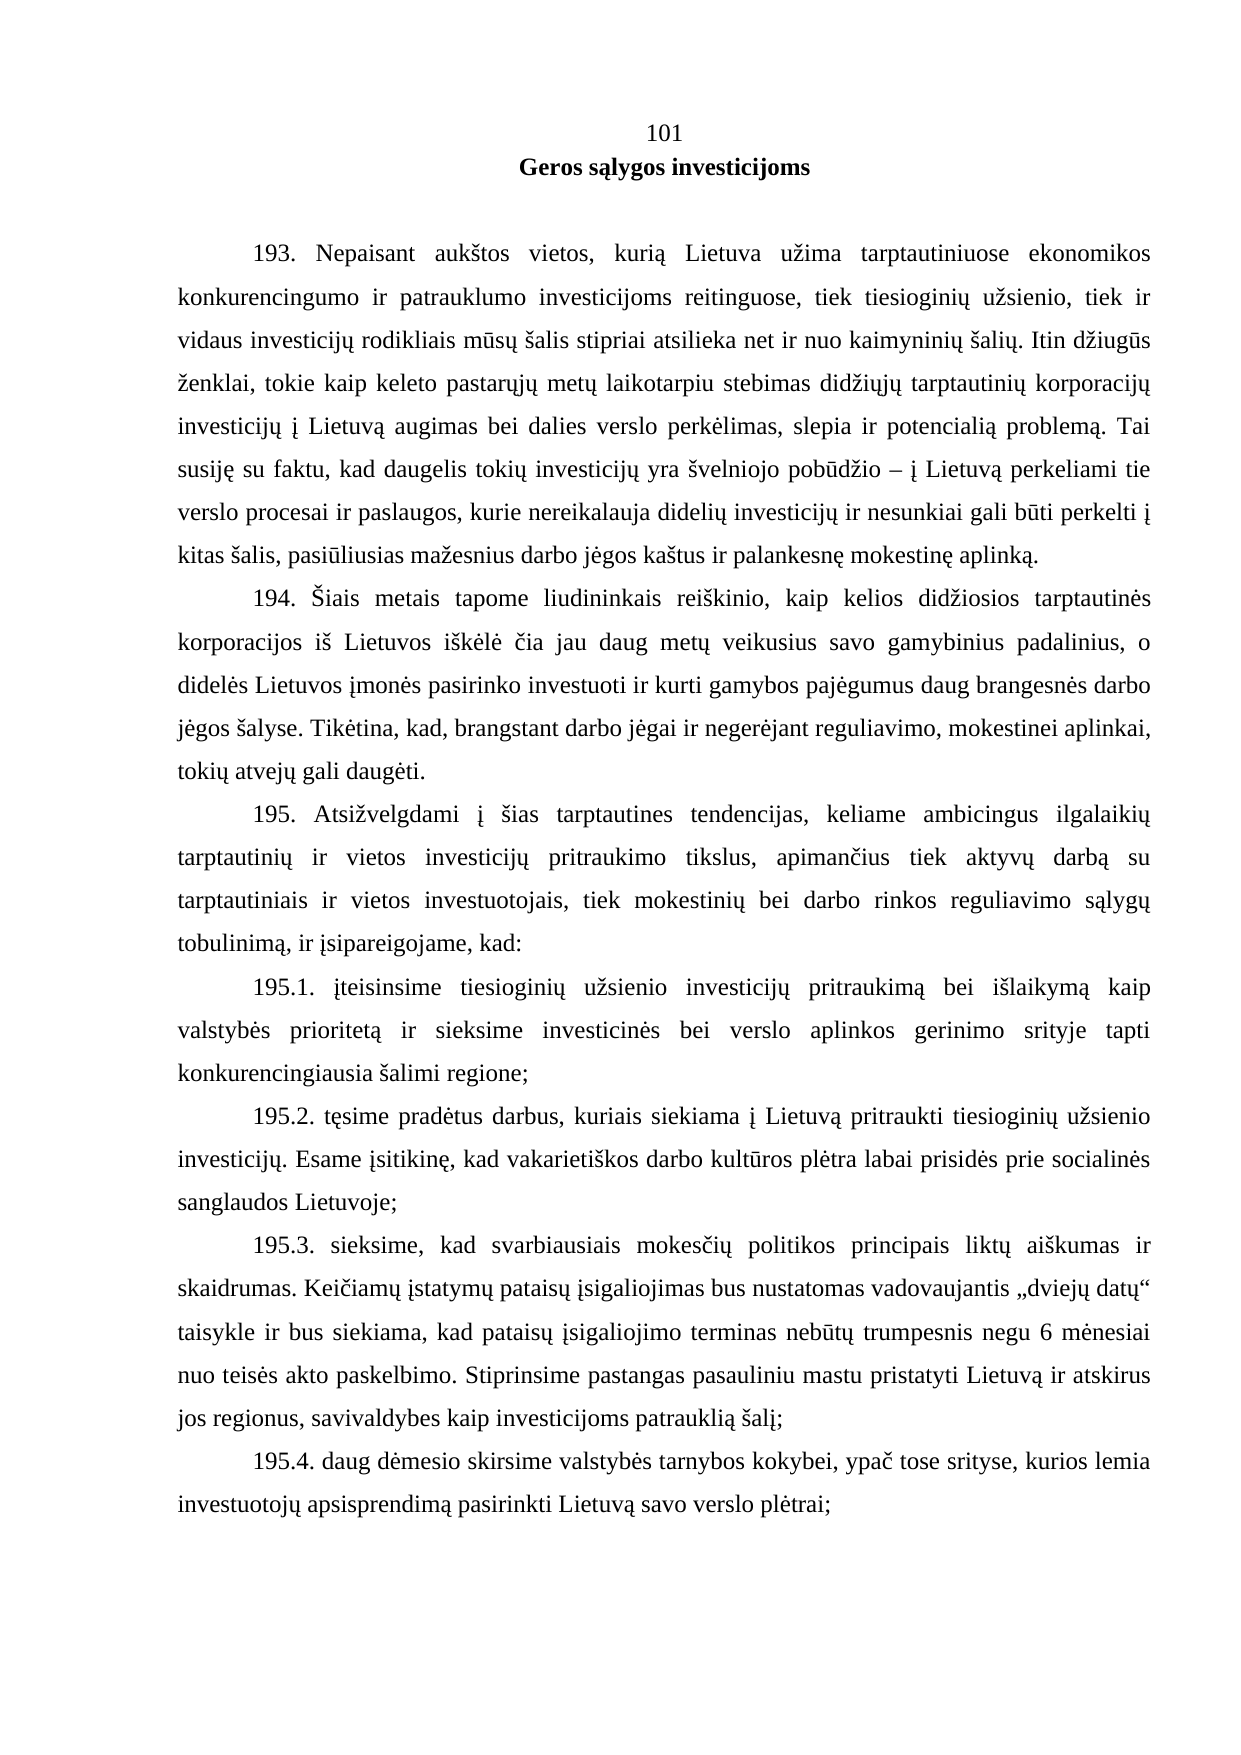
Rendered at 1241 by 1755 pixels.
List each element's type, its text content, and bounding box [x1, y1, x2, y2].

text 195. Atsižvelgdami į šias tarptautines tendencijas, keliame ambicingus ilgalaikių tarptautinių ir vietos investicijų pritraukimo tikslus, apimančius tiek aktyvų darbą su tarptautiniais ir vietos investuotojais, tiek mokestinių bei darbo rinkos reguliavimo sąlygų tobulinimą, ir įsipareigojame, kad: [177, 799, 1152, 957]
text 194. Šiais metais tapome liudininkais reiškinio, kaip kelios didžiosios tarptautinės korporacijos iš Lietuvos iškėlė čia jau daug metų veikusius savo gamybinius padalinius, o didelės Lietuvos įmonės pasirinko investuoti ir kurti gamybos pajėgumus daug brangesnės darbo jėgos šalyse. Tikėtina, kad, brangstant darbo jėgai ir negerėjant reguliavimo, mokestinei aplinkai, tokių atvejų gali daugėti. [177, 583, 1152, 785]
text 195.4. daug dėmesio skirsime valstybės tarnybos kokybei, ypač tose srityse, kurios lemia investuotojų apsisprendimą pasirinkti Lietuvą savo verslo plėtrai; [177, 1446, 1152, 1518]
text 195.2. tęsime pradėtus darbus, kuriais siekiama į Lietuvą pritraukti tiesioginių užsienio investicijų. Esame įsitikinę, kad vakarietiškos darbo kultūros plėtra labai prisidės prie socialinės sanglaudos Lietuvoje; [177, 1101, 1152, 1216]
text 195.3. sieksime, kad svarbiausiais mokesčių politikos principais liktų aiškumas ir skaidrumas. Keičiamų įstatymų pataisų įsigaliojimas bus nustatomas vadovaujantis „dviejų datų“ taisykle ir bus siekiama, kad pataisų įsigaliojimo terminas nebūtų trumpesnis negu 6 mėnesiai nuo teisės akto paskelbimo. Stiprinsime pastangas pasauliniu mastu pristatyti Lietuvą ir atskirus jos regionus, savivaldybes kaip investicijoms patrauklią šalį; [177, 1230, 1152, 1432]
text Geros sąlygos investicijoms [177, 152, 1152, 181]
text 193. Nepaisant aukštos vietos, kurią Lietuva užima tarptautiniuose ekonomikos konkurencingumo ir patrauklumo investicijoms reitinguose, tiek tiesioginių užsienio, tiek ir vidaus investicijų rodikliais mūsų šalis stipriai atsilieka net ir nuo kaimyninių šalių. Itin džiugūs ženklai, tokie kaip keleto pastarųjų metų laikotarpiu stebimas didžiųjų tarptautinių korporacijų investicijų į Lietuvą augimas bei dalies verslo perkėlimas, slepia ir potencialią problemą. Tai susiję su faktu, kad daugelis tokių investicijų yra švelniojo pobūdžio – į Lietuvą perkeliami tie verslo procesai ir paslaugos, kurie nereikalauja didelių investicijų ir nesunkiai gali būti perkelti į kitas šalis, pasiūliusias mažesnius darbo jėgos kaštus ir palankesnę mokestinę aplinką. [177, 238, 1152, 569]
text 195.1. įteisinsime tiesioginių užsienio investicijų pritraukimą bei išlaikymą kaip valstybės prioritetą ir sieksime investicinės bei verslo aplinkos gerinimo srityje tapti konkurencingiausia šalimi regione; [177, 972, 1152, 1087]
